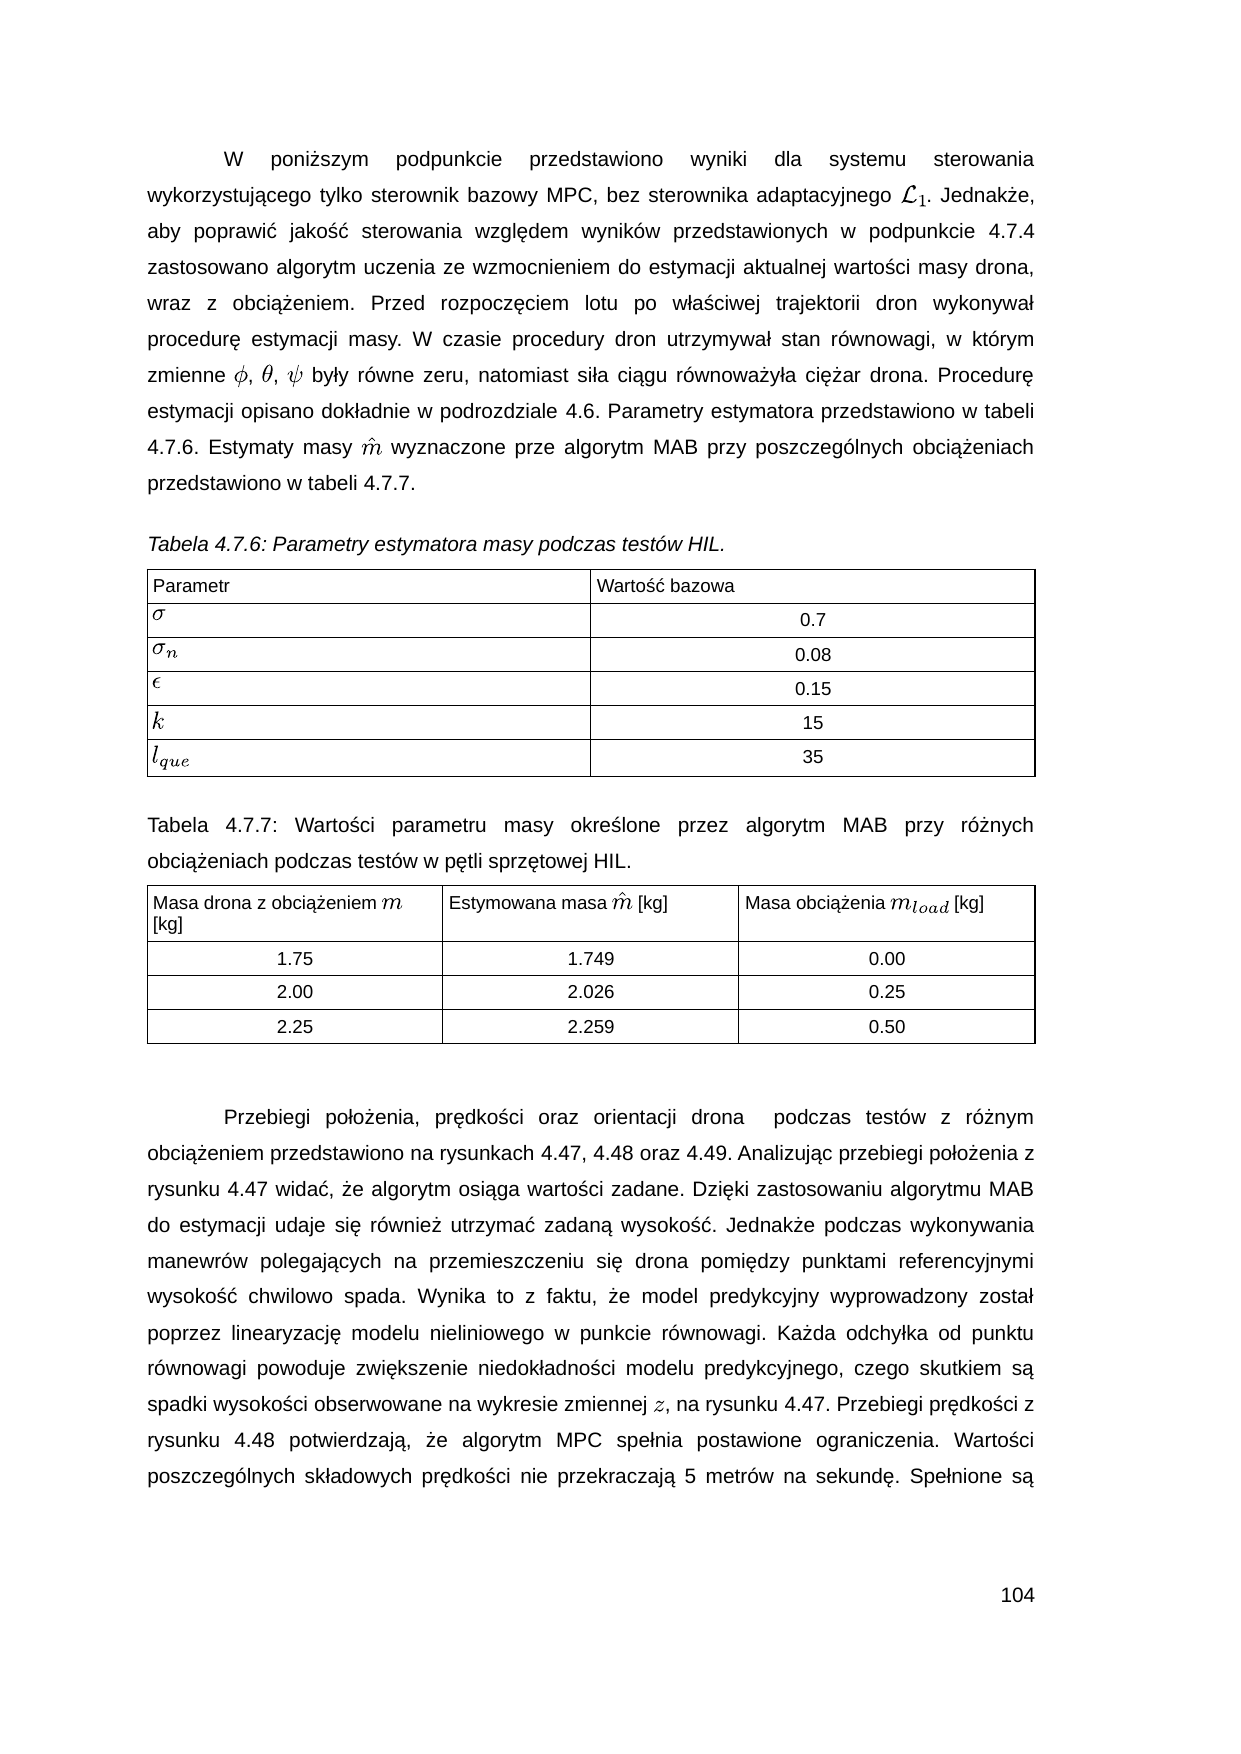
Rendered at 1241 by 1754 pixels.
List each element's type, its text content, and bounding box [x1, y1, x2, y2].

table_header Masa drona z obciążeniem [kg] [148, 886, 442, 941]
text W poniższym podpunkcie przedstawiono wyniki dla systemu sterowania wykorzystującego tylko sterownik bazowy MPC, bez sterownika adaptacyjnego . Jednakże, aby poprawić jakość sterowania względem wyników przedstawionych w podpunkcie 4.7.4 zastosowano algorytm uczenia ze wzmocnieniem do estymacji aktualnej wartości masy drona, wraz z obciążeniem. Przed rozpoczęciem lotu po właściwej trajektorii dron wykonywał procedurę estymacji masy. W czasie procedury dron utrzymywał stan równowagi, w którym zmienne , , były równe zeru, natomiast siła ciągu równoważyła ciężar drona. Procedurę estymacji opisano dokładnie w podrozdziale 4.6. Parametry estymatora przedstawiono w tabeli 4.7.6. Estymaty masy wyznaczone prze algorytm MAB przy poszczególnych obciążeniach przedstawiono w tabeli 4.7.7. [147, 147, 1035, 495]
table_cell 0.00 [739, 942, 1034, 974]
table_cell 0.50 [739, 1010, 1034, 1043]
table_cell 1.749 [443, 942, 738, 974]
table_cell 0.08 [591, 638, 1034, 671]
table_cell 0.25 [739, 976, 1034, 1009]
text Tabela 4.7.6: Parametry estymatora masy podczas testów HIL. [147, 532, 1035, 556]
table_header Wartość bazowa [591, 570, 1034, 602]
table_header Estymowana masa [kg] [443, 886, 738, 941]
table_cell 2.25 [148, 1010, 442, 1043]
table_cell 2.00 [148, 976, 442, 1009]
text Tabela 4.7.7: Wartości parametru masy określone przez algorytm MAB przy różnych obciążeniach podczas testów w pętli sprzętowej HIL. [147, 813, 1035, 873]
table_cell [148, 638, 590, 671]
table_cell 0.7 [591, 604, 1034, 637]
text Przebiegi położenia, prędkości oraz orientacji drona podczas testów z różnym obciążeniem przedstawiono na rysunkach 4.47, 4.48 oraz 4.49. Analizując przebiegi położenia z rysunku 4.47 widać, że algorytm osiąga wartości zadane. Dzięki zastosowaniu algorytmu MAB do estymacji udaje się również utrzymać zadaną wysokość. Jednakże podczas wykonywania manewrów polegających na przemieszczeniu się drona pomiędzy punktami referencyjnymi wysokość chwilowo spada. Wynika to z faktu, że model predykcyjny wyprowadzony został poprzez linearyzację modelu nieliniowego w punkcie równowagi. Każda odchyłka od punktu równowagi powoduje zwiększenie niedokładności modelu predykcyjnego, czego skutkiem są spadki wysokości obserwowane na wykresie zmiennej , na rysunku 4.47. Przebiegi prędkości z rysunku 4.48 potwierdzają, że algorytm MPC spełnia postawione ograniczenia. Wartości poszczególnych składowych prędkości nie przekraczają 5 metrów na sekundę. Spełnione są [147, 1105, 1035, 1488]
table_cell [148, 740, 590, 776]
table_cell 35 [591, 740, 1034, 776]
table_cell 2.026 [443, 976, 738, 1009]
table_cell 2.259 [443, 1010, 738, 1043]
table_cell [148, 604, 590, 637]
table_cell 15 [591, 706, 1034, 739]
table_header Parametr [148, 570, 590, 602]
table_header Masa obciążenia [kg] [739, 886, 1034, 941]
table_cell [148, 706, 590, 739]
table_cell 0.15 [591, 672, 1034, 705]
table_cell 1.75 [148, 942, 442, 974]
table_cell [148, 672, 590, 705]
